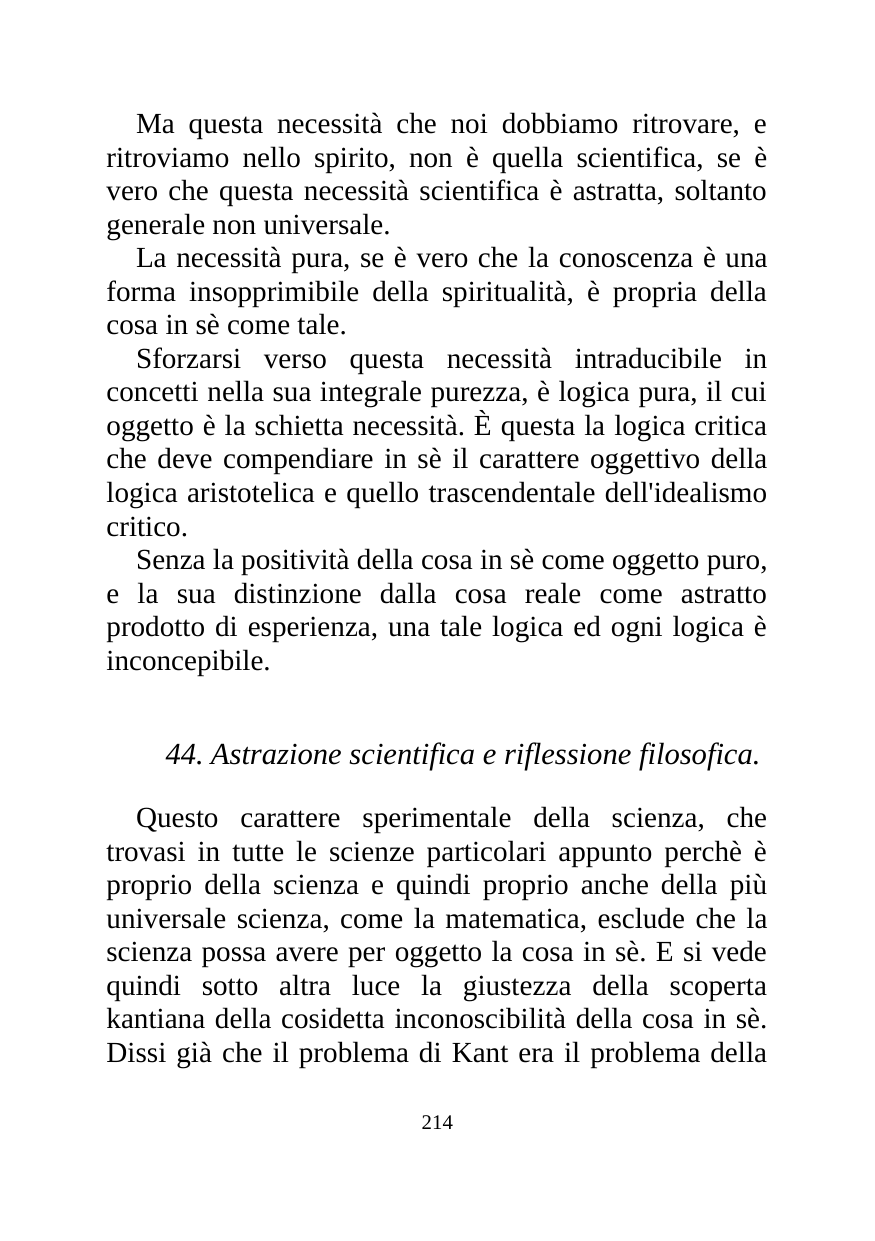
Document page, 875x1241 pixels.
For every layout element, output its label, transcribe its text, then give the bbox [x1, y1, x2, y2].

text Questo carattere sperimentale della scienza, che trovasi in tutte le scienze particolari appunto perchè è proprio della scienza e quindi proprio anche della più universale scienza, come la matematica, esclude che la scienza possa avere per oggetto la cosa in sè. E si vede quindi sotto altra luce la giustezza della scoperta kantiana della cosidetta inconoscibilità della cosa in sè. Dissi già che il problema di Kant era il problema della [106, 800, 768, 1069]
subtitle 44. Astrazione scientifica e riflessione filosofica. [165, 736, 768, 771]
text La necessità pura, se è vero che la conoscenza è una forma insopprimibile della spiritualità, è propria della cosa in sè come tale. [106, 240, 768, 341]
text Senza la positività della cosa in sè come oggetto puro, e la sua distinzione dalla cosa reale come astratto prodotto di esperienza, una tale logica ed ogni logica è inconcepibile. [106, 542, 768, 676]
text Ma questa necessità che noi dobbiamo ritrovare, e ritroviamo nello spirito, non è quella scientifica, se è vero che questa necessità scientifica è astratta, soltanto generale non universale. [106, 106, 768, 240]
text Sforzarsi verso questa necessità intraducibile in concetti nella sua integrale purezza, è logica pura, il cui oggetto è la schietta necessità. È questa la logica critica che deve compendiare in sè il carattere oggettivo della logica aristotelica e quello trascendentale dell'idealismo critico. [106, 341, 768, 542]
